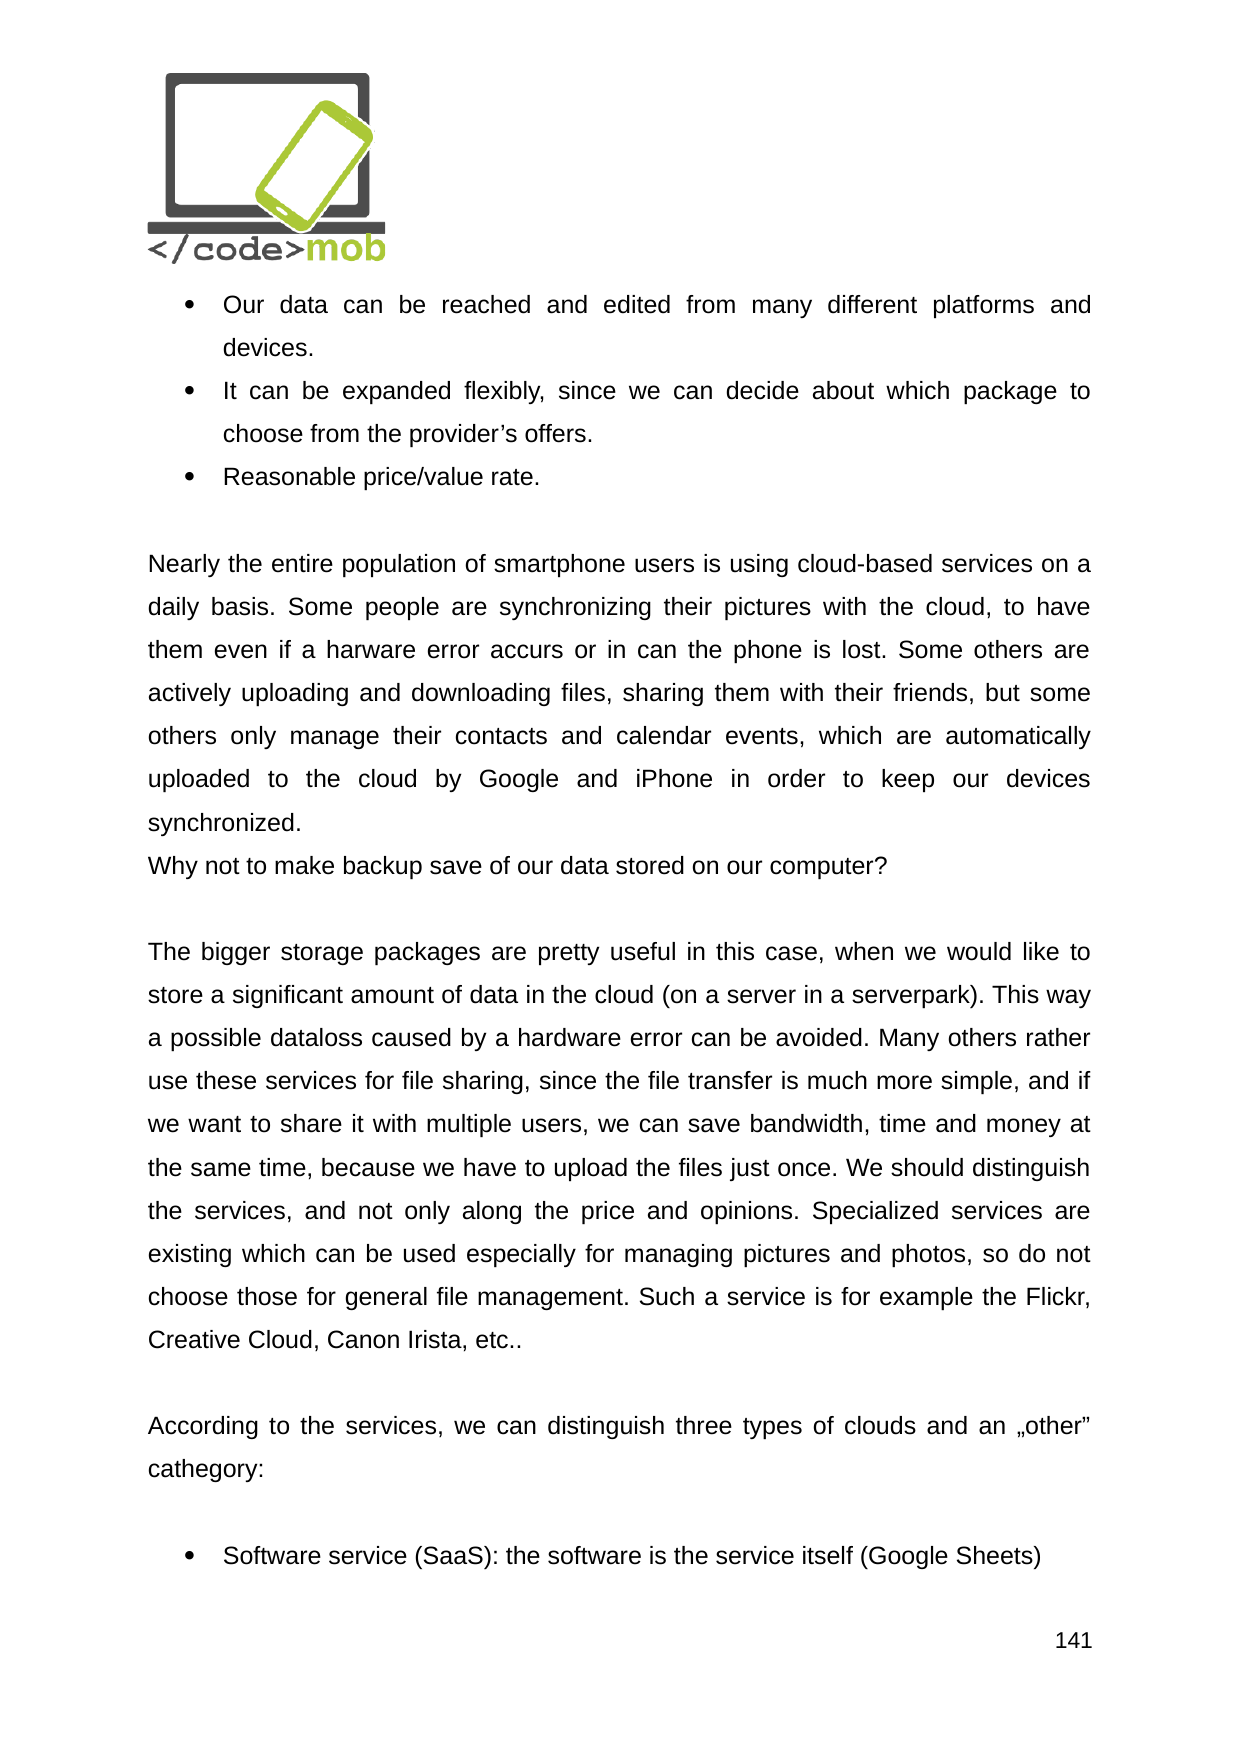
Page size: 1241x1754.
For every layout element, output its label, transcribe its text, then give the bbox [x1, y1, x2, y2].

list Reasonable price/value rate. [185, 462, 1093, 491]
text Nearly the entire population of smartphone users is using cloud-based services on a daily basis. Some people are synchronizing their pictures with the cloud, to have them even if a harware error accurs or in can the phone is lost. Some others are actively uploading and downloading files, sharing them with their friends, but some others only manage their contacts and calendar events, which are automatically uploaded to the cloud by Google and iPhone in order to keep our devices synchronized. [148, 549, 1093, 836]
text According to the services, we can distinguish three types of clouds and an „other” cathegory: [148, 1411, 1093, 1483]
list Software service (SaaS): the software is the service itself (Google Sheets) [185, 1541, 1093, 1569]
list It can be expanded flexibly, since we can decide about which package to choose from the provider’s offers. [185, 376, 1093, 448]
picture [147, 73, 386, 264]
text The bigger storage packages are pretty useful in this case, when we would like to store a significant amount of data in the cloud (on a server in a serverpark). This way a possible dataloss caused by a hardware error can be avoided. Many others rather use these services for file sharing, since the file transfer is much more simple, and if we want to share it with multiple users, we can save bandwidth, time and money at the same time, because we have to upload the files just once. We should distinguish the services, and not only along the price and opinions. Specialized services are existing which can be used especially for managing pictures and photos, so do not choose those for general file management. Such a service is for example the Flickr, Creative Cloud, Canon Irista, etc.. [148, 937, 1093, 1354]
text Why not to make backup save of our data stored on our computer? [148, 851, 1093, 879]
list Our data can be reached and edited from many different platforms and devices. [185, 290, 1093, 362]
